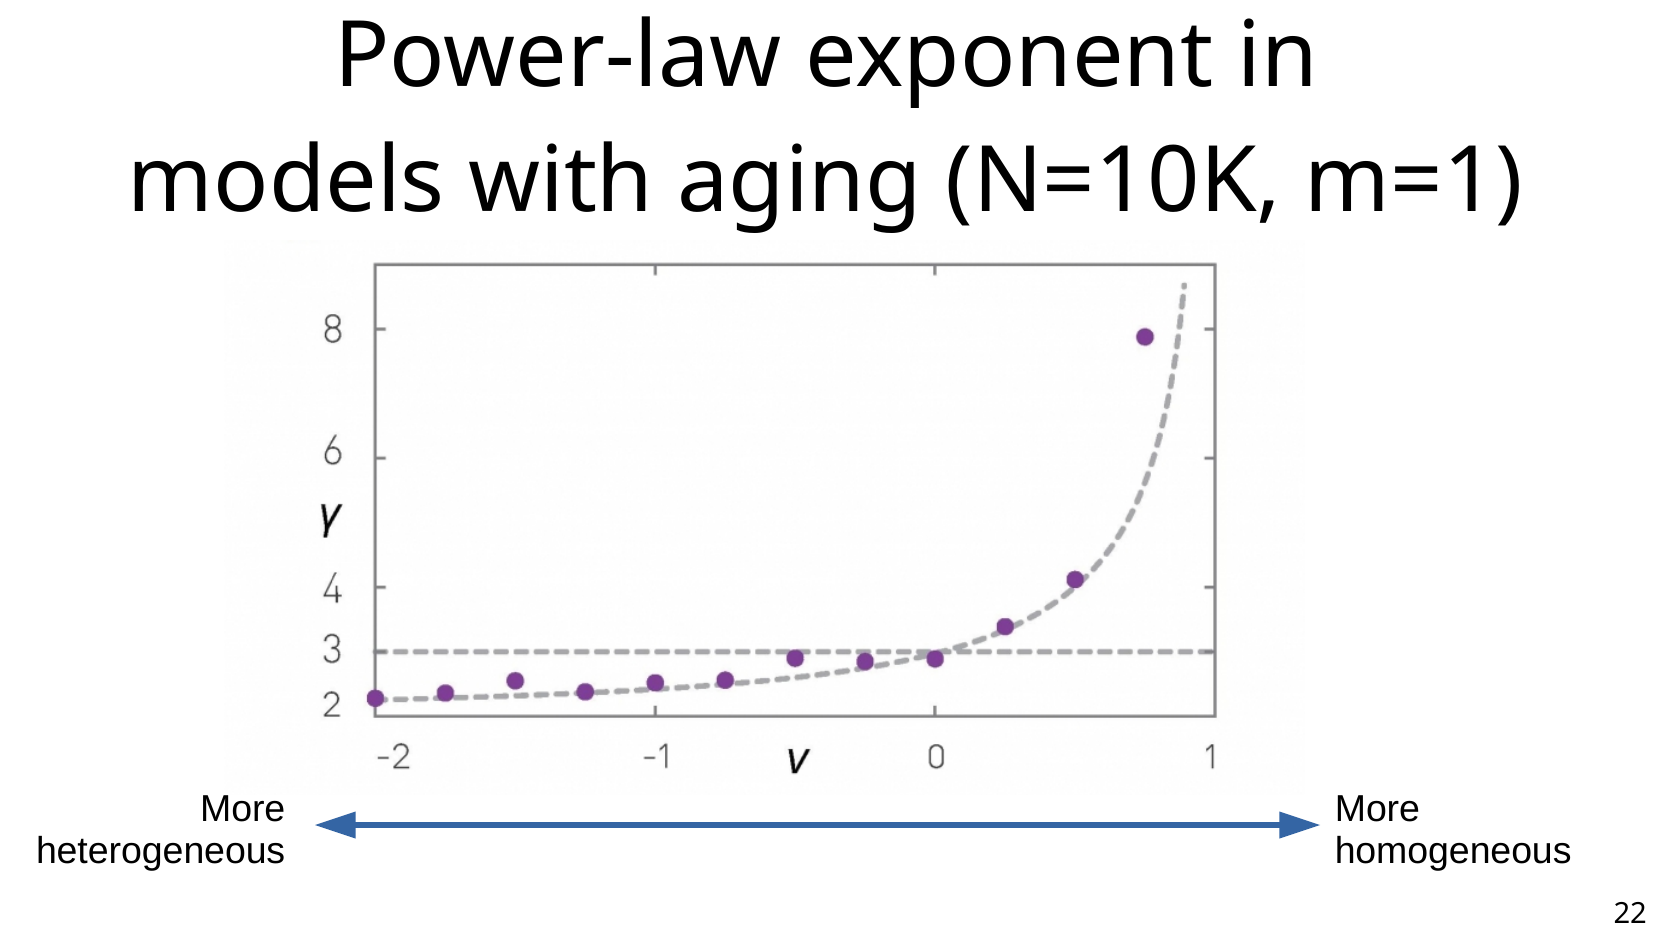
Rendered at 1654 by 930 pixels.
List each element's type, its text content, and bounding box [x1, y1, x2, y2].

text_box More heterogeneous [15, 780, 301, 879]
picture [224, 240, 1306, 795]
title Power-law exponent in models with aging (N=10K, m=1) [82, 1, 1571, 225]
text_box More homogeneous [1320, 780, 1651, 879]
